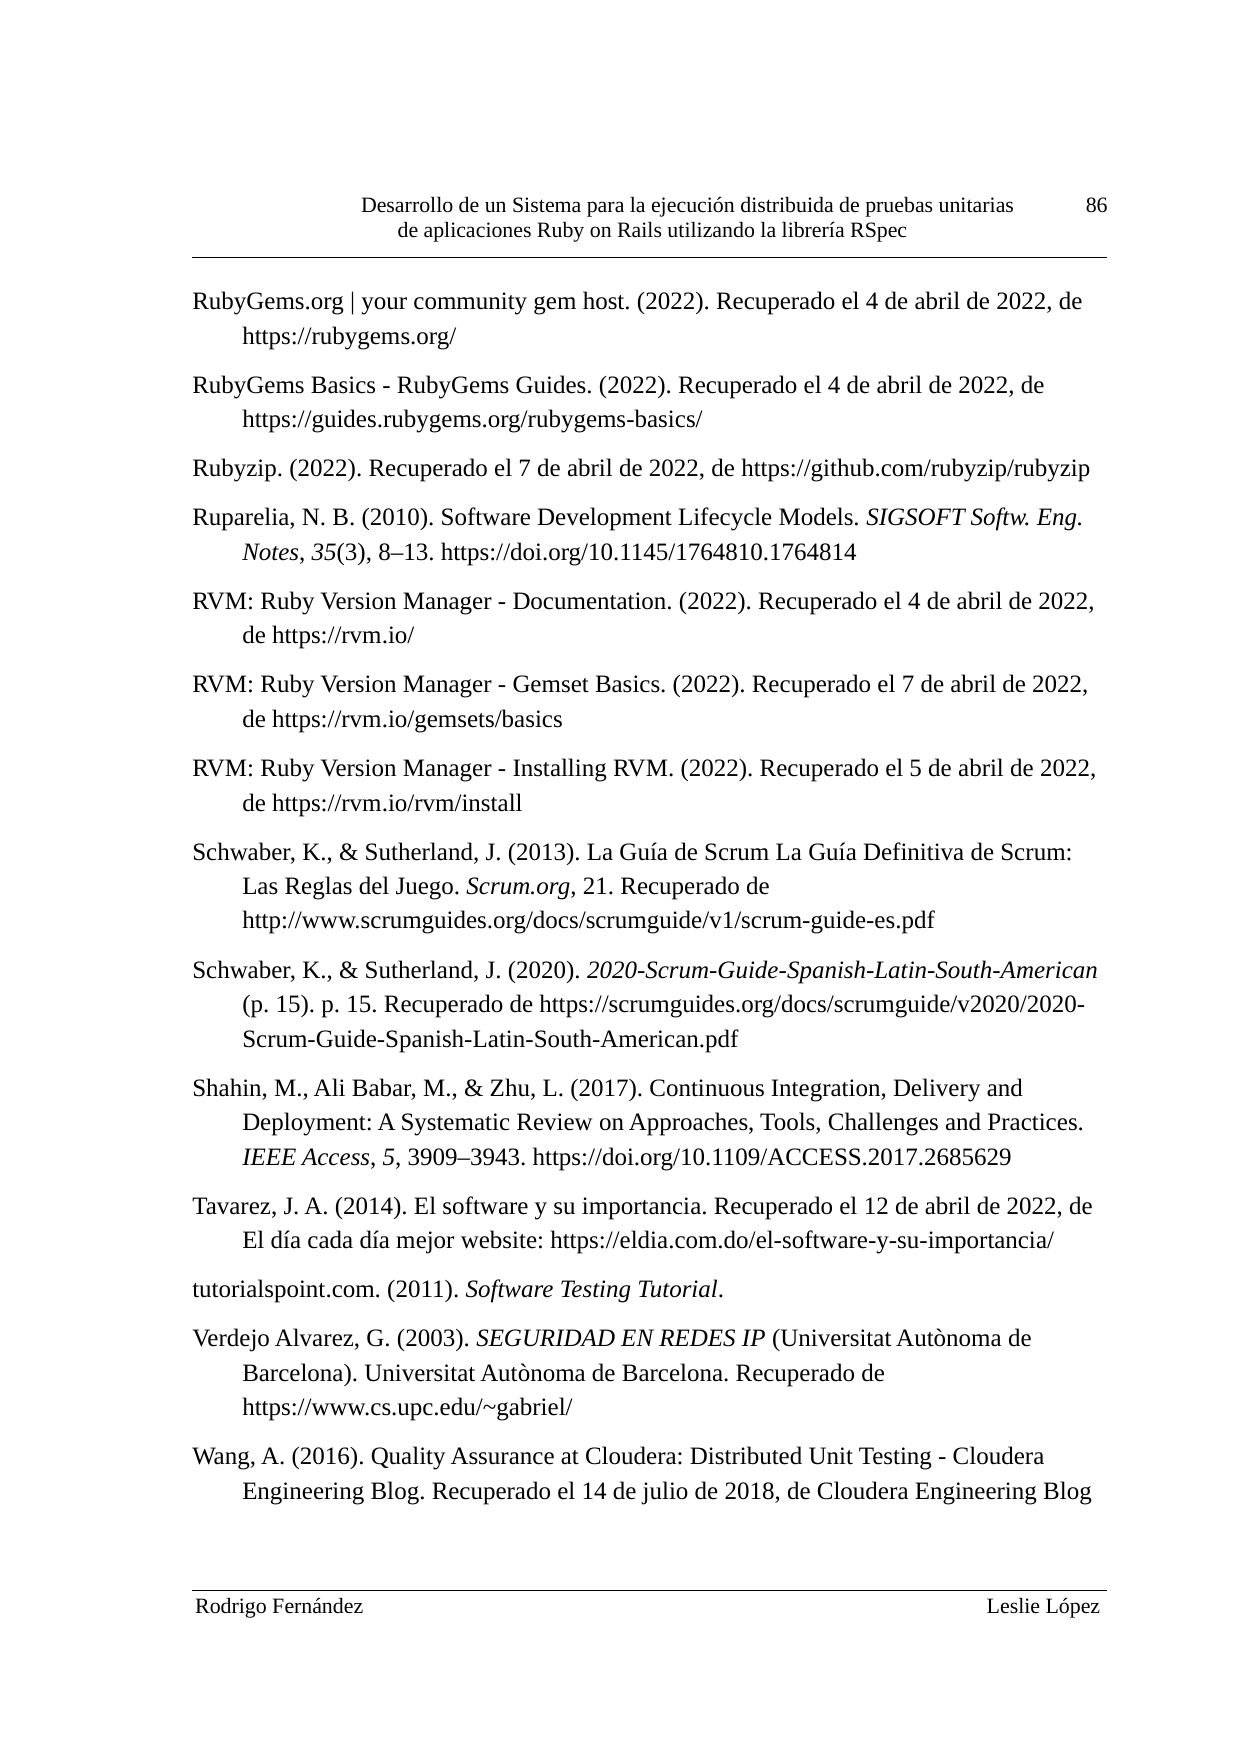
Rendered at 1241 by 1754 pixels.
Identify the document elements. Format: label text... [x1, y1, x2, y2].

text RVM: Ruby Version Manager - Documentation. (2022). Recuperado el 4 de abril de 2022, de https://rvm.io/ [192, 586, 1107, 649]
text Schwaber, K., & Sutherland, J. (2020). 2020-Scrum-Guide-Spanish-Latin-South-American (p. 15). p. 15. Recuperado de https://scrumguides.org/docs/scrumguide/v2020/2020-Scrum-Guide-Spanish-Latin-South-American.pdf [192, 955, 1107, 1052]
text tutorialspoint.com. (2011). Software Testing Tutorial. [192, 1274, 1107, 1303]
text Shahin, M., Ali Babar, M., & Zhu, L. (2017). Continuous Integration, Delivery and Deployment: A Systematic Review on Approaches, Tools, Challenges and Practices. IEEE Access, 5, 3909–3943. https://doi.org/10.1109/ACCESS.2017.2685629 [192, 1073, 1107, 1170]
text Ruparelia, N. B. (2010). Software Development Lifecycle Models. SIGSOFT Softw. Eng. Notes, 35(3), 8–13. https://doi.org/10.1145/1764810.1764814 [192, 502, 1107, 566]
text RubyGems Basics - RubyGems Guides. (2022). Recuperado el 4 de abril de 2022, de https://guides.rubygems.org/rubygems-basics/ [192, 370, 1107, 433]
text Tavarez, J. A. (2014). El software y su importancia. Recuperado el 12 de abril de 2022, de El día cada día mejor website: https://eldia.com.do/el-software-y-su-importancia/ [192, 1191, 1107, 1254]
text Wang, A. (2016). Quality Assurance at Cloudera: Distributed Unit Testing - Cloudera Engineering Blog. Recuperado el 14 de julio de 2018, de Cloudera Engineering Blog [192, 1441, 1107, 1504]
text Verdejo Alvarez, G. (2003). SEGURIDAD EN REDES IP (Universitat Autònoma de Barcelona). Universitat Autònoma de Barcelona. Recuperado de https://www.cs.upc.edu/~gabriel/ [192, 1323, 1107, 1421]
text RubyGems.org | your community gem host. (2022). Recuperado el 4 de abril de 2022, de https://rubygems.org/ [192, 286, 1107, 349]
text RVM: Ruby Version Manager - Installing RVM. (2022). Recuperado el 5 de abril de 2022, de https://rvm.io/rvm/install [192, 753, 1107, 816]
text Schwaber, K., & Sutherland, J. (2013). La Guía de Scrum La Guía Definitiva de Scrum: Las Reglas del Juego. Scrum.org, 21. Recuperado de http://www.scrumguides.org/docs/scrumguide/v1/scrum-guide-es.pdf [192, 837, 1107, 934]
text RVM: Ruby Version Manager - Gemset Basics. (2022). Recuperado el 7 de abril de 2022, de https://rvm.io/gemsets/basics [192, 669, 1107, 733]
text Rubyzip. (2022). Recuperado el 7 de abril de 2022, de https://github.com/rubyzip/rubyzip [192, 453, 1107, 482]
